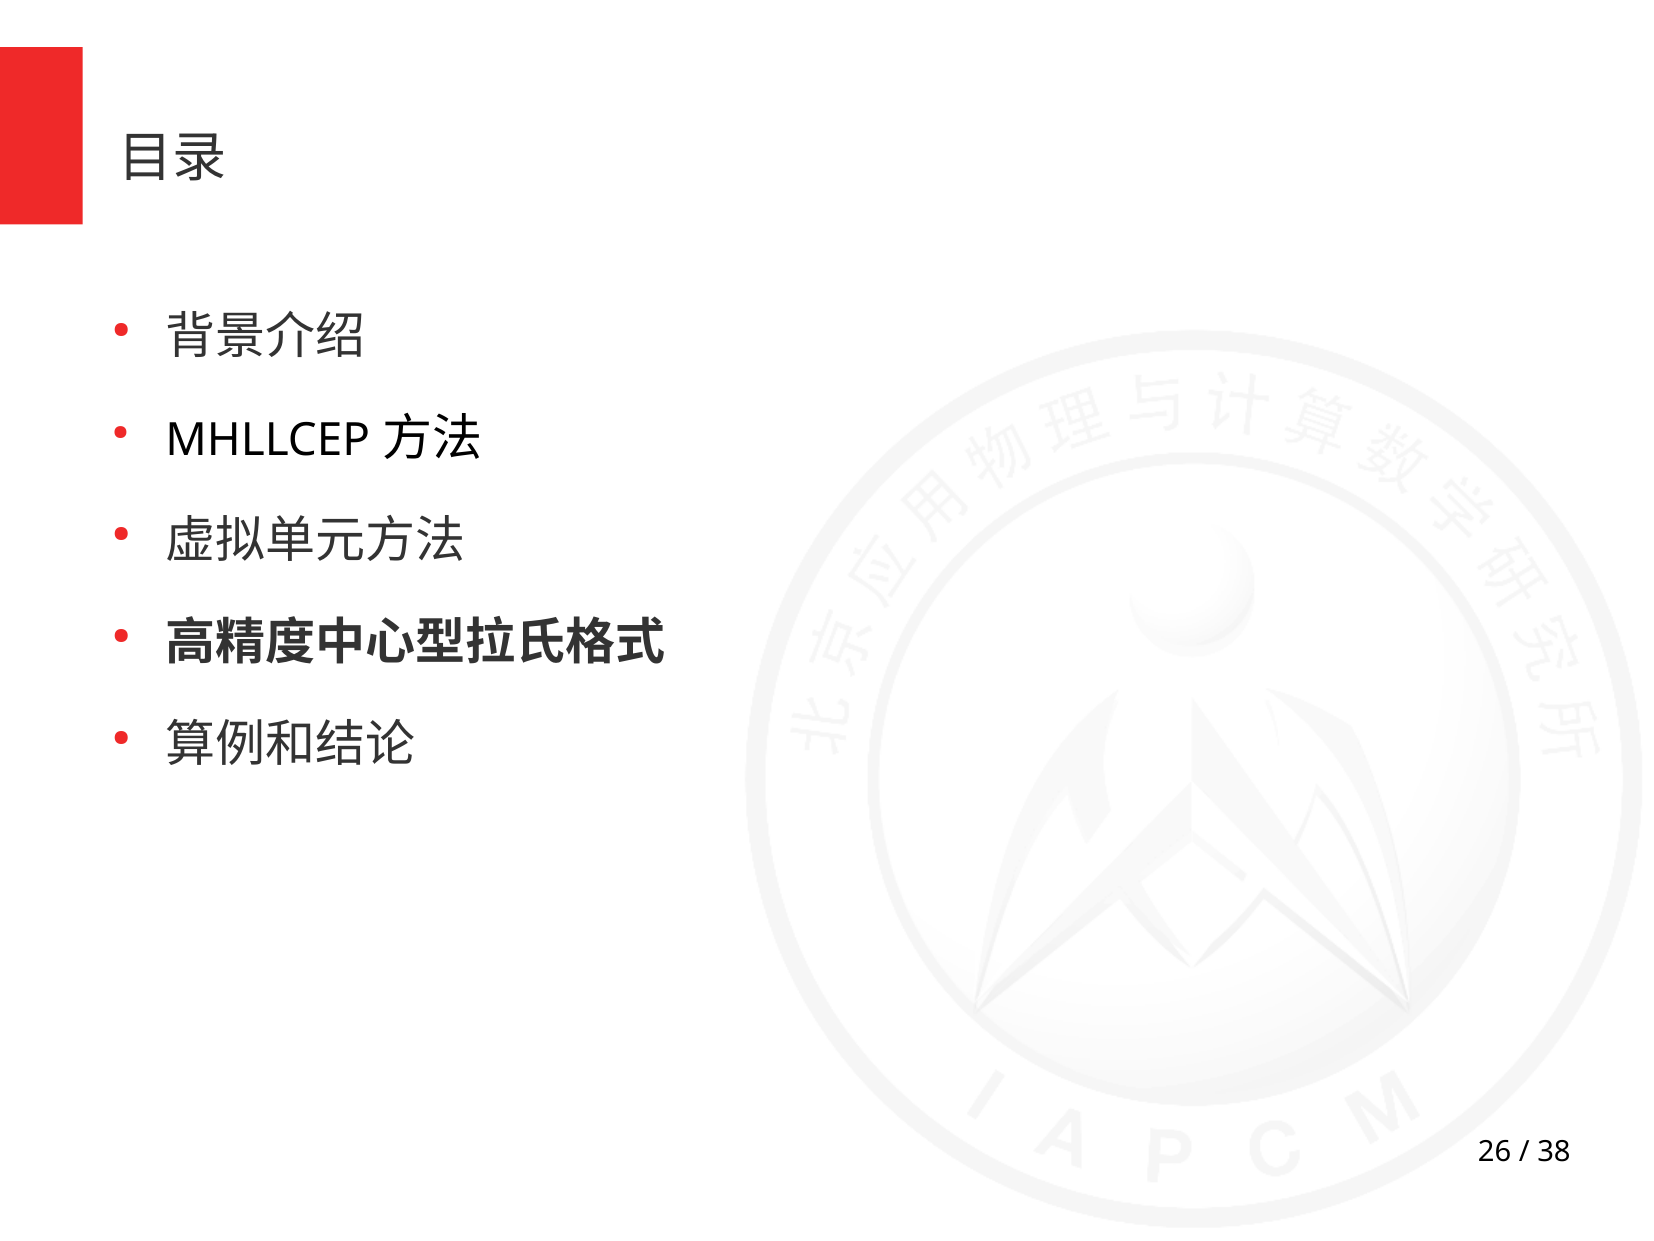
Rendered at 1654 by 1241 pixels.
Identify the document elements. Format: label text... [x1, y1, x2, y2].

list 背景介绍 MHLLCEP方法 虚拟单元方法 高精度中心型拉氏格式 算例和结论 [94, 295, 1512, 1015]
title 目录 [118, 49, 1571, 257]
picture [732, 321, 1654, 1241]
